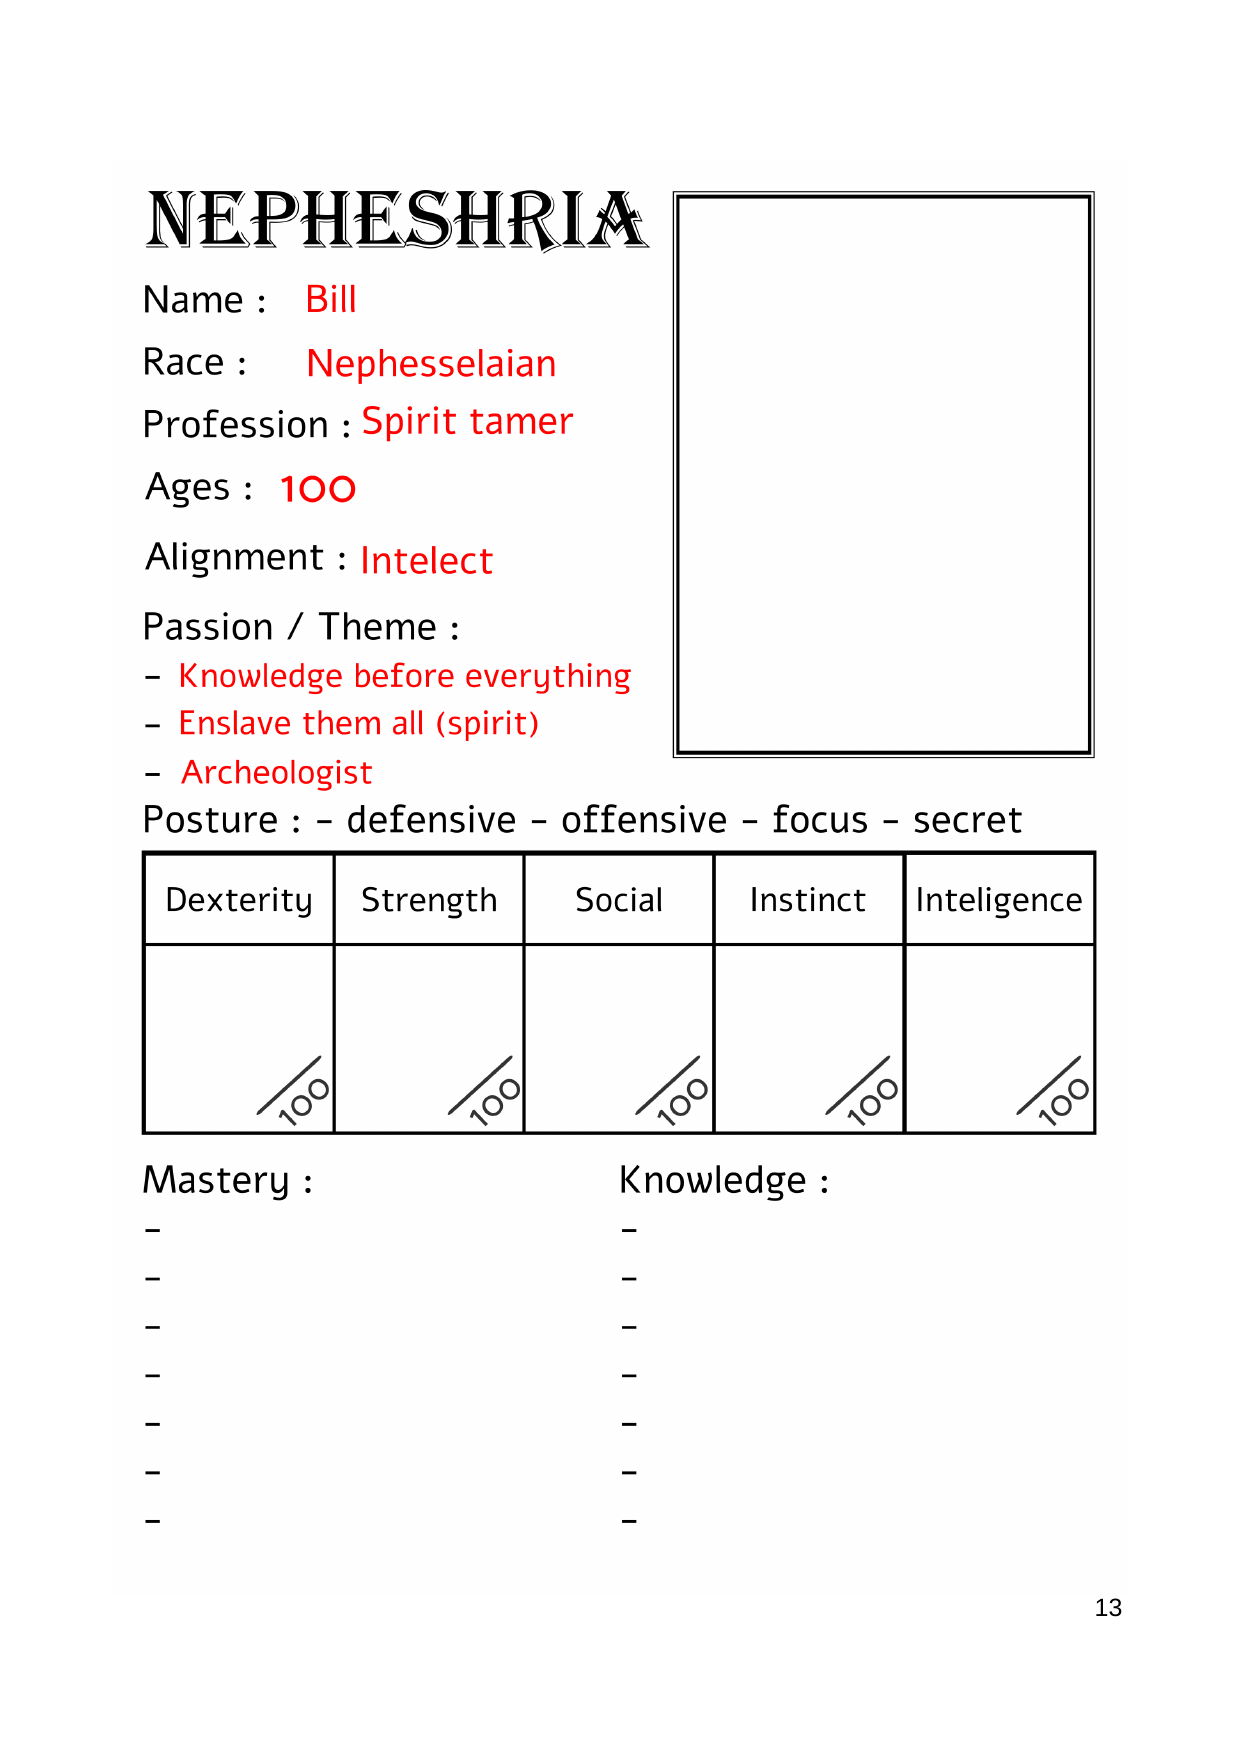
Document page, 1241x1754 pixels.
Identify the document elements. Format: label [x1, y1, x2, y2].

picture [111, 157, 1129, 1597]
